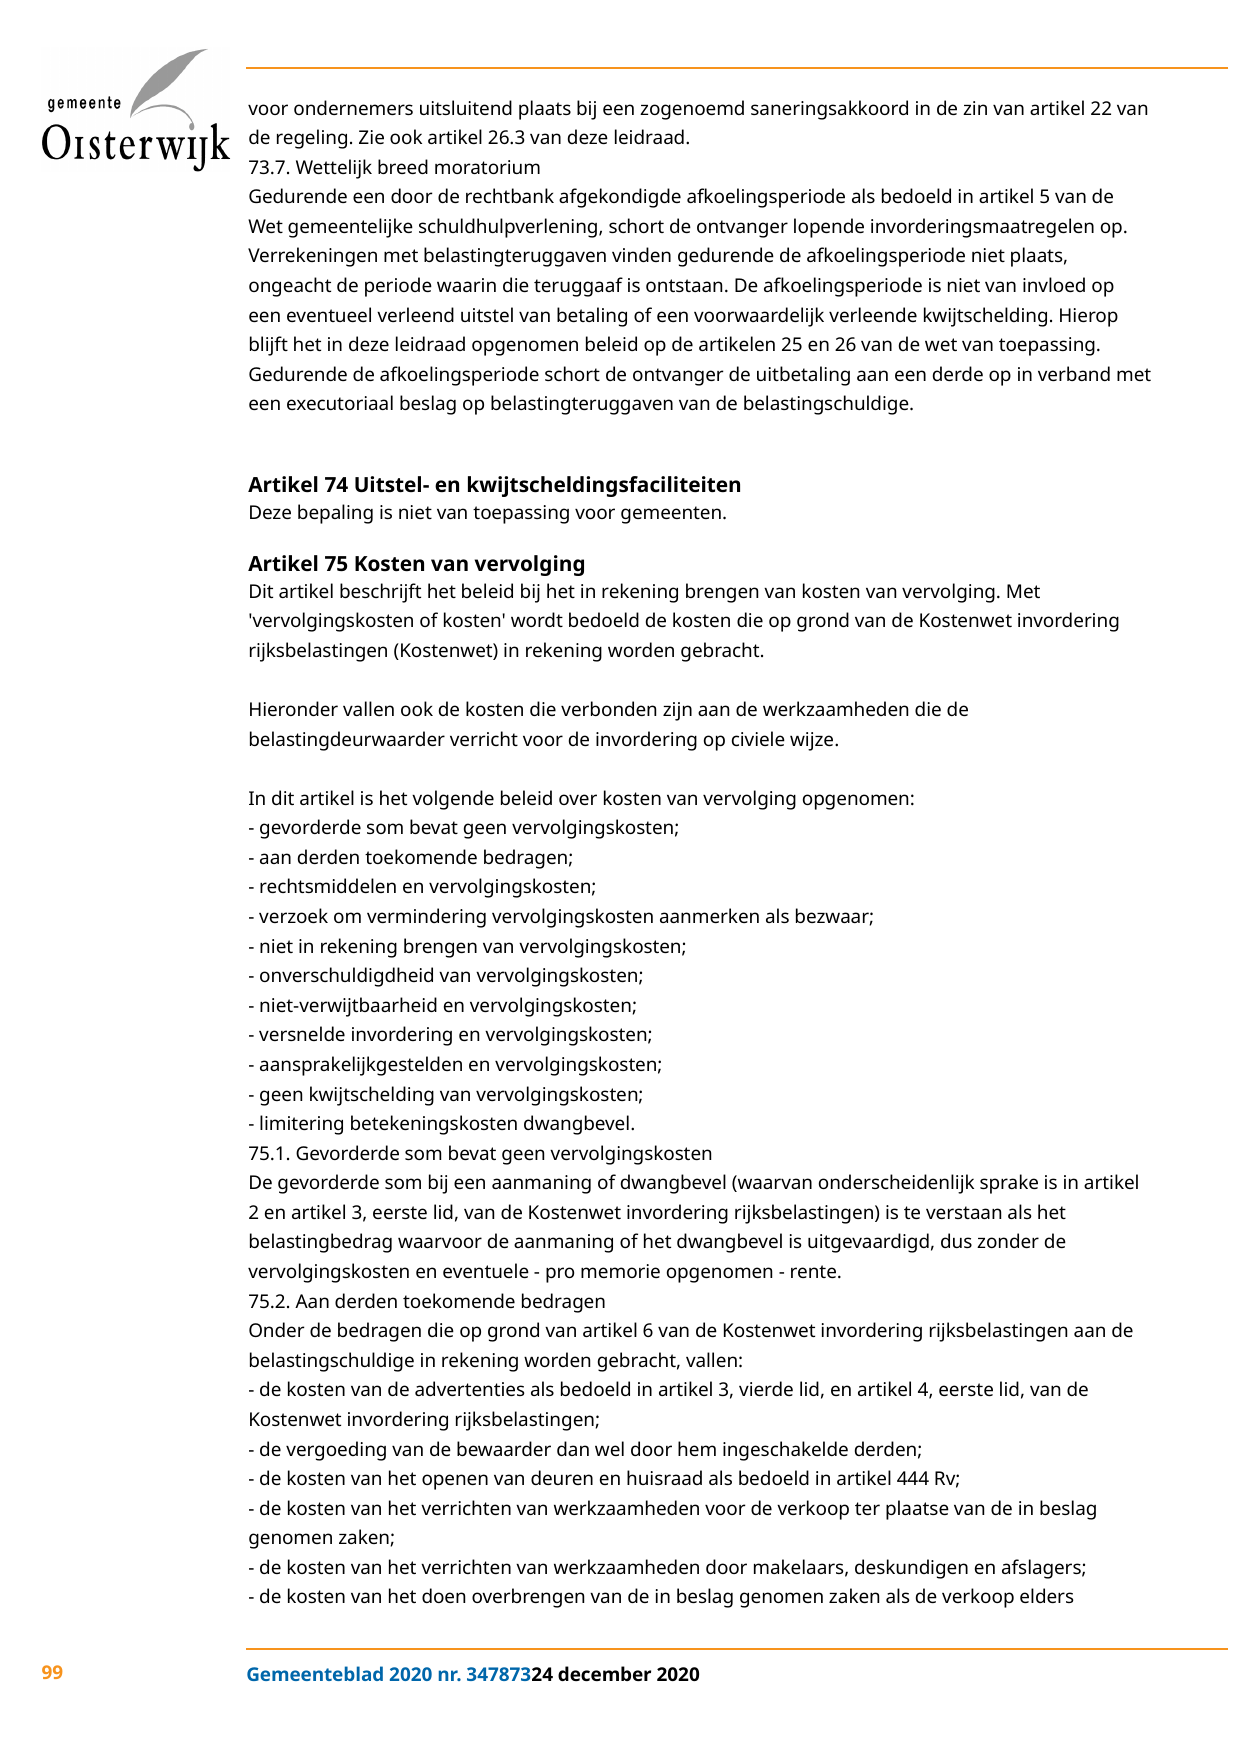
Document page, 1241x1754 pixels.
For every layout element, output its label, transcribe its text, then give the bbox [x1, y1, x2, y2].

text - niet-verwijtbaarheid en vervolgingskosten; [248, 992, 1152, 1018]
text In dit artikel is het volgende beleid over kosten van vervolging opgenomen: [248, 785, 1152, 811]
text - versnelde invordering en vervolgingskosten; [248, 1022, 1152, 1047]
text 75.2. Aan derden toekomende bedragen [248, 1288, 1152, 1314]
text voor ondernemers uitsluitend plaats bij een zogenoemd saneringsakkoord in de zin van artikel 22 van de regeling. Zie ook artikel 26.3 van deze leidraad. [248, 95, 1152, 150]
text - onverschuldigdheid van vervolgingskosten; [248, 962, 1152, 988]
text - aansprakelijkgestelden en vervolgingskosten; [248, 1051, 1152, 1077]
text Dit artikel beschrijft het beleid bij het in rekening brengen van kosten van vervolging. Met 'vervolgingskosten of kosten' wordt bedoeld de kosten die op grond van de Kostenwet invordering rijksbelastingen (Kostenwet) in rekening worden gebracht. [248, 578, 1152, 663]
text - aan derden toekomende bedragen; [248, 844, 1152, 870]
text - rechtsmiddelen en vervolgingskosten; [248, 874, 1152, 899]
text - de vergoeding van de bewaarder dan wel door hem ingeschakelde derden; [248, 1436, 1152, 1462]
picture [41, 47, 231, 172]
text - geen kwijtschelding van vervolgingskosten; [248, 1081, 1152, 1107]
text - de kosten van het openen van deuren en huisraad als bedoeld in artikel 444 Rv; [248, 1465, 1152, 1491]
text De gevorderde som bij een aanmaning of dwangbevel (waarvan onderscheidenlijk sprake is in artikel 2 en artikel 3, eerste lid, van de Kostenwet invordering rijksbelastingen) is te verstaan als het belastingbedrag waarvoor de aanmaning of het dwangbevel is uitgevaardigd, dus zonder de vervolgingskosten en eventuele - pro memorie opgenomen - rente. [248, 1169, 1152, 1284]
text Artikel 75 Kosten van vervolging [248, 549, 1152, 578]
text 73.7. Wettelijk breed moratorium [248, 154, 1152, 180]
text - gevorderde som bevat geen vervolgingskosten; [248, 814, 1152, 840]
text - de kosten van het doen overbrengen van de in beslag genomen zaken als de verkoop elders [248, 1584, 1152, 1609]
text - de kosten van de advertenties als bedoeld in artikel 3, vierde lid, en artikel 4, eerste lid, van de Kostenwet invordering rijksbelastingen; [248, 1377, 1152, 1432]
text - niet in rekening brengen van vervolgingskosten; [248, 933, 1152, 959]
text - de kosten van het verrichten van werkzaamheden voor de verkoop ter plaatse van de in beslag genomen zaken; [248, 1495, 1152, 1550]
text Artikel 74 Uitstel- en kwijtscheldingsfaciliteiten [248, 471, 1152, 499]
text Hieronder vallen ook de kosten die verbonden zijn aan de werkzaamheden die de belastingdeurwaarder verricht voor de invordering op civiele wijze. [248, 696, 1152, 752]
text - limitering betekeningskosten dwangbevel. [248, 1110, 1152, 1136]
text Onder de bedragen die op grond van artikel 6 van de Kostenwet invordering rijksbelastingen aan de belastingschuldige in rekening worden gebracht, vallen: [248, 1317, 1152, 1373]
text Deze bepaling is niet van toepassing voor gemeenten. [248, 499, 1152, 525]
text - de kosten van het verrichten van werkzaamheden door makelaars, deskundigen en afslagers; [248, 1554, 1152, 1580]
text 75.1. Gevorderde som bevat geen vervolgingskosten [248, 1140, 1152, 1166]
text - verzoek om vermindering vervolgingskosten aanmerken als bezwaar; [248, 903, 1152, 929]
text Gedurende een door de rechtbank afgekondigde afkoelingsperiode als bedoeld in artikel 5 van de Wet gemeentelijke schuldhulpverlening, schort de ontvanger lopende invorderingsmaatregelen op. Verrekeningen met belastingteruggaven vinden gedurende de afkoelingsperiode niet plaats, ongeacht de periode waarin die teruggaaf is ontstaan. De afkoelingsperiode is niet van invloed op een eventueel verleend uitstel van betaling of een voorwaardelijk verleende kwijtschelding. Hierop blijft het in deze leidraad opgenomen beleid op de artikelen 25 en 26 van de wet van toepassing. Gedurende de afkoelingsperiode schort de ontvanger de uitbetaling aan een derde op in verband met een executoriaal beslag op belastingteruggaven van de belastingschuldige. [248, 183, 1152, 416]
